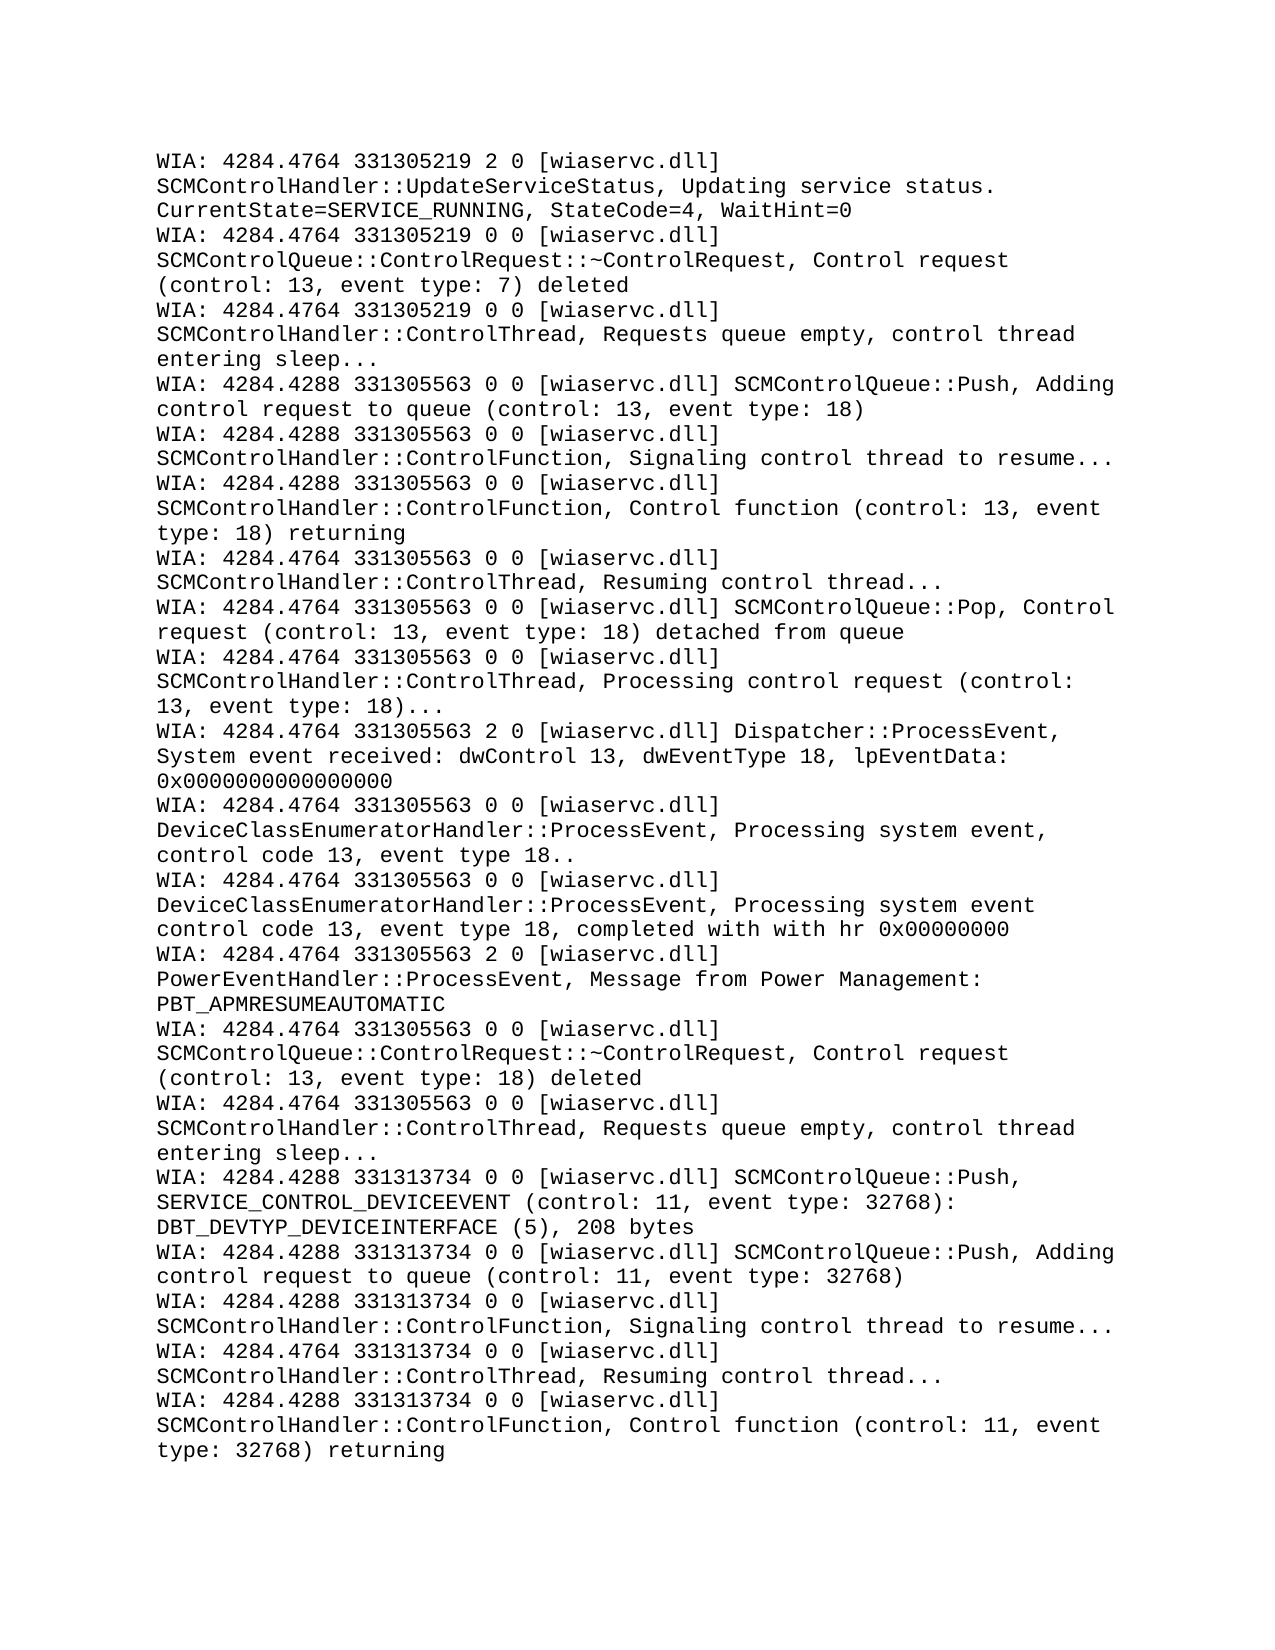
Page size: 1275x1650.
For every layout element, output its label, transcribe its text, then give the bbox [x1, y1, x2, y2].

text WIA: 4284.4764 331305563 2 0 [wiaservc.dll] PowerEventHandler::ProcessEvent, Message from Power Management: PBT_APMRESUMEAUTOMATIC [156, 943, 1118, 1018]
text WIA: 4284.4764 331305563 0 0 [wiaservc.dll] SCMControlHandler::ControlThread, Requests queue empty, control thread entering sleep... [156, 1092, 1118, 1166]
text WIA: 4284.4764 331305563 0 0 [wiaservc.dll] SCMControlHandler::ControlThread, Processing control request (control: 13, event type: 18)... [156, 646, 1118, 720]
text WIA: 4284.4288 331313734 0 0 [wiaservc.dll] SCMControlHandler::ControlFunction, Signaling control thread to resume... [156, 1290, 1118, 1340]
text WIA: 4284.4764 331305219 2 0 [wiaservc.dll] SCMControlHandler::UpdateServiceStatus, Updating service status. CurrentState=SERVICE_RUNNING, StateCode=4, WaitHint=0 [156, 150, 1118, 224]
text WIA: 4284.4288 331313734 0 0 [wiaservc.dll] SCMControlQueue::Push, SERVICE_CONTROL_DEVICEEVENT (control: 11, event type: 32768): DBT_DEVTYP_DEVICEINTERFACE (5), 208 bytes [156, 1166, 1118, 1241]
text WIA: 4284.4288 331313734 0 0 [wiaservc.dll] SCMControlQueue::Push, Adding control request to queue (control: 11, event type: 32768) [156, 1241, 1118, 1290]
text WIA: 4284.4764 331305563 0 0 [wiaservc.dll] DeviceClassEnumeratorHandler::ProcessEvent, Processing system event, control code 13, event type 18.. [156, 794, 1118, 869]
text WIA: 4284.4764 331305219 0 0 [wiaservc.dll] SCMControlHandler::ControlThread, Requests queue empty, control thread entering sleep... [156, 299, 1118, 373]
text WIA: 4284.4764 331305563 0 0 [wiaservc.dll] SCMControlHandler::ControlThread, Resuming control thread... [156, 547, 1118, 596]
text WIA: 4284.4764 331305219 0 0 [wiaservc.dll] SCMControlQueue::ControlRequest::~ControlRequest, Control request (control: 13, event type: 7) deleted [156, 224, 1118, 299]
text WIA: 4284.4288 331305563 0 0 [wiaservc.dll] SCMControlHandler::ControlFunction, Control function (control: 13, event type: 18) returning [156, 472, 1118, 547]
text WIA: 4284.4764 331305563 0 0 [wiaservc.dll] DeviceClassEnumeratorHandler::ProcessEvent, Processing system event control code 13, event type 18, completed with with hr 0x00000000 [156, 869, 1118, 943]
text WIA: 4284.4764 331305563 2 0 [wiaservc.dll] Dispatcher::ProcessEvent, System event received: dwControl 13, dwEventType 18, lpEventData: 0x0000000000000000 [156, 720, 1118, 794]
text WIA: 4284.4288 331305563 0 0 [wiaservc.dll] SCMControlQueue::Push, Adding control request to queue (control: 13, event type: 18) [156, 373, 1118, 423]
text WIA: 4284.4764 331305563 0 0 [wiaservc.dll] SCMControlQueue::Pop, Control request (control: 13, event type: 18) detached from queue [156, 596, 1118, 646]
text WIA: 4284.4288 331305563 0 0 [wiaservc.dll] SCMControlHandler::ControlFunction, Signaling control thread to resume... [156, 423, 1118, 472]
text WIA: 4284.4764 331313734 0 0 [wiaservc.dll] SCMControlHandler::ControlThread, Resuming control thread... [156, 1340, 1118, 1389]
text WIA: 4284.4288 331313734 0 0 [wiaservc.dll] SCMControlHandler::ControlFunction, Control function (control: 11, event type: 32768) returning [156, 1389, 1118, 1464]
text WIA: 4284.4764 331305563 0 0 [wiaservc.dll] SCMControlQueue::ControlRequest::~ControlRequest, Control request (control: 13, event type: 18) deleted [156, 1018, 1118, 1092]
